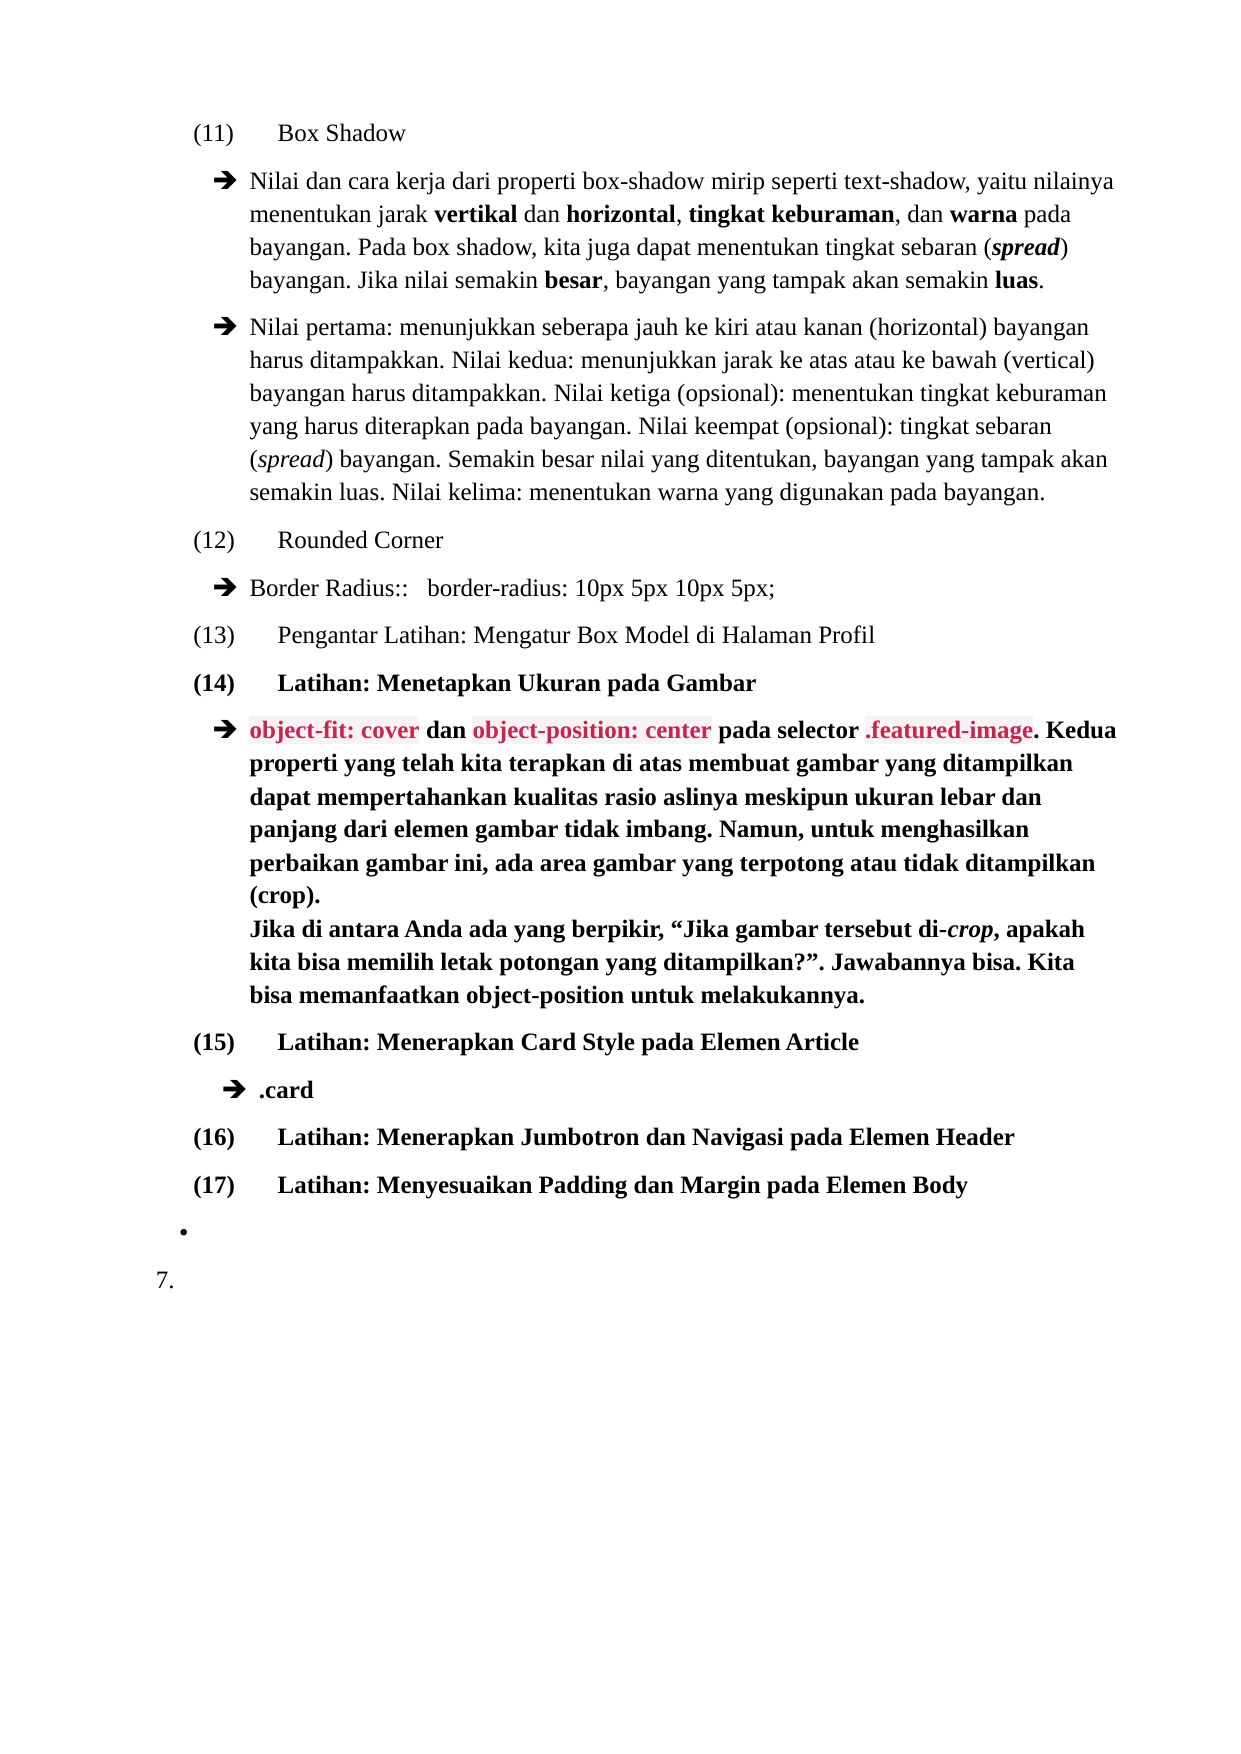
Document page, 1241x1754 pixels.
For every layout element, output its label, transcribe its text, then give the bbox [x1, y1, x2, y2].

list Rounded Corner [193, 525, 1122, 554]
list Border Radius:: border-radius: 10px 5px 10px 5px; [212, 573, 1122, 601]
list Latihan: Menerapkan Jumbotron dan Navigasi pada Elemen Header [193, 1122, 1122, 1151]
list Latihan: Menyesuaikan Padding dan Margin pada Elemen Body [193, 1170, 1122, 1199]
list Latihan: Menerapkan Card Style pada Elemen Article [193, 1027, 1122, 1056]
list Nilai pertama: menunjukkan seberapa jauh ke kiri atau kanan (horizontal) bayangan harus ditampakkan. Nilai kedua: menunjukkan jarak ke atas atau ke bawah (vertical) bayangan harus ditampakkan. Nilai ketiga (opsional): menentukan tingkat keburaman yang harus diterapkan pada bayangan. Nilai keempat (opsional): tingkat sebaran (spread) bayangan. Semakin besar nilai yang ditentukan, bayangan yang tampak akan semakin luas. Nilai kelima: menentukan warna yang digunakan pada bayangan. [212, 312, 1122, 506]
list Nilai dan cara kerja dari properti box-shadow mirip seperti text-shadow, yaitu nilainya menentukan jarak vertikal dan horizontal, tingkat keburaman, dan warna pada bayangan. Pada box shadow, kita juga dapat menentukan tingkat sebaran (spread) bayangan. Jika nilai semakin besar, bayangan yang tampak akan semakin luas. [212, 166, 1122, 293]
list .card [221, 1075, 1122, 1104]
list Latihan: Menetapkan Ukuran pada Gambar [193, 668, 1122, 697]
list Pengantar Latihan: Mengatur Box Model di Halaman Profil [193, 620, 1122, 649]
list object-fit: cover dan object-position: center pada selector .featured-image. Kedua properti yang telah kita terapkan di atas membuat gambar yang ditampilkan dapat mempertahankan kualitas rasio aslinya meskipun ukuran lebar dan panjang dari elemen gambar tidak imbang. Namun, untuk menghasilkan perbaikan gambar ini, ada area gambar yang terpotong atau tidak ditampilkan (crop). Jika di antara Anda ada yang berpikir, “Jika gambar tersebut di-crop, apakah kita bisa memilih letak potongan yang ditampilkan?”. Jawabannya bisa. Kita bisa memanfaatkan object-position untuk melakukannya. [212, 716, 1122, 1008]
list Box Shadow [193, 118, 1122, 147]
